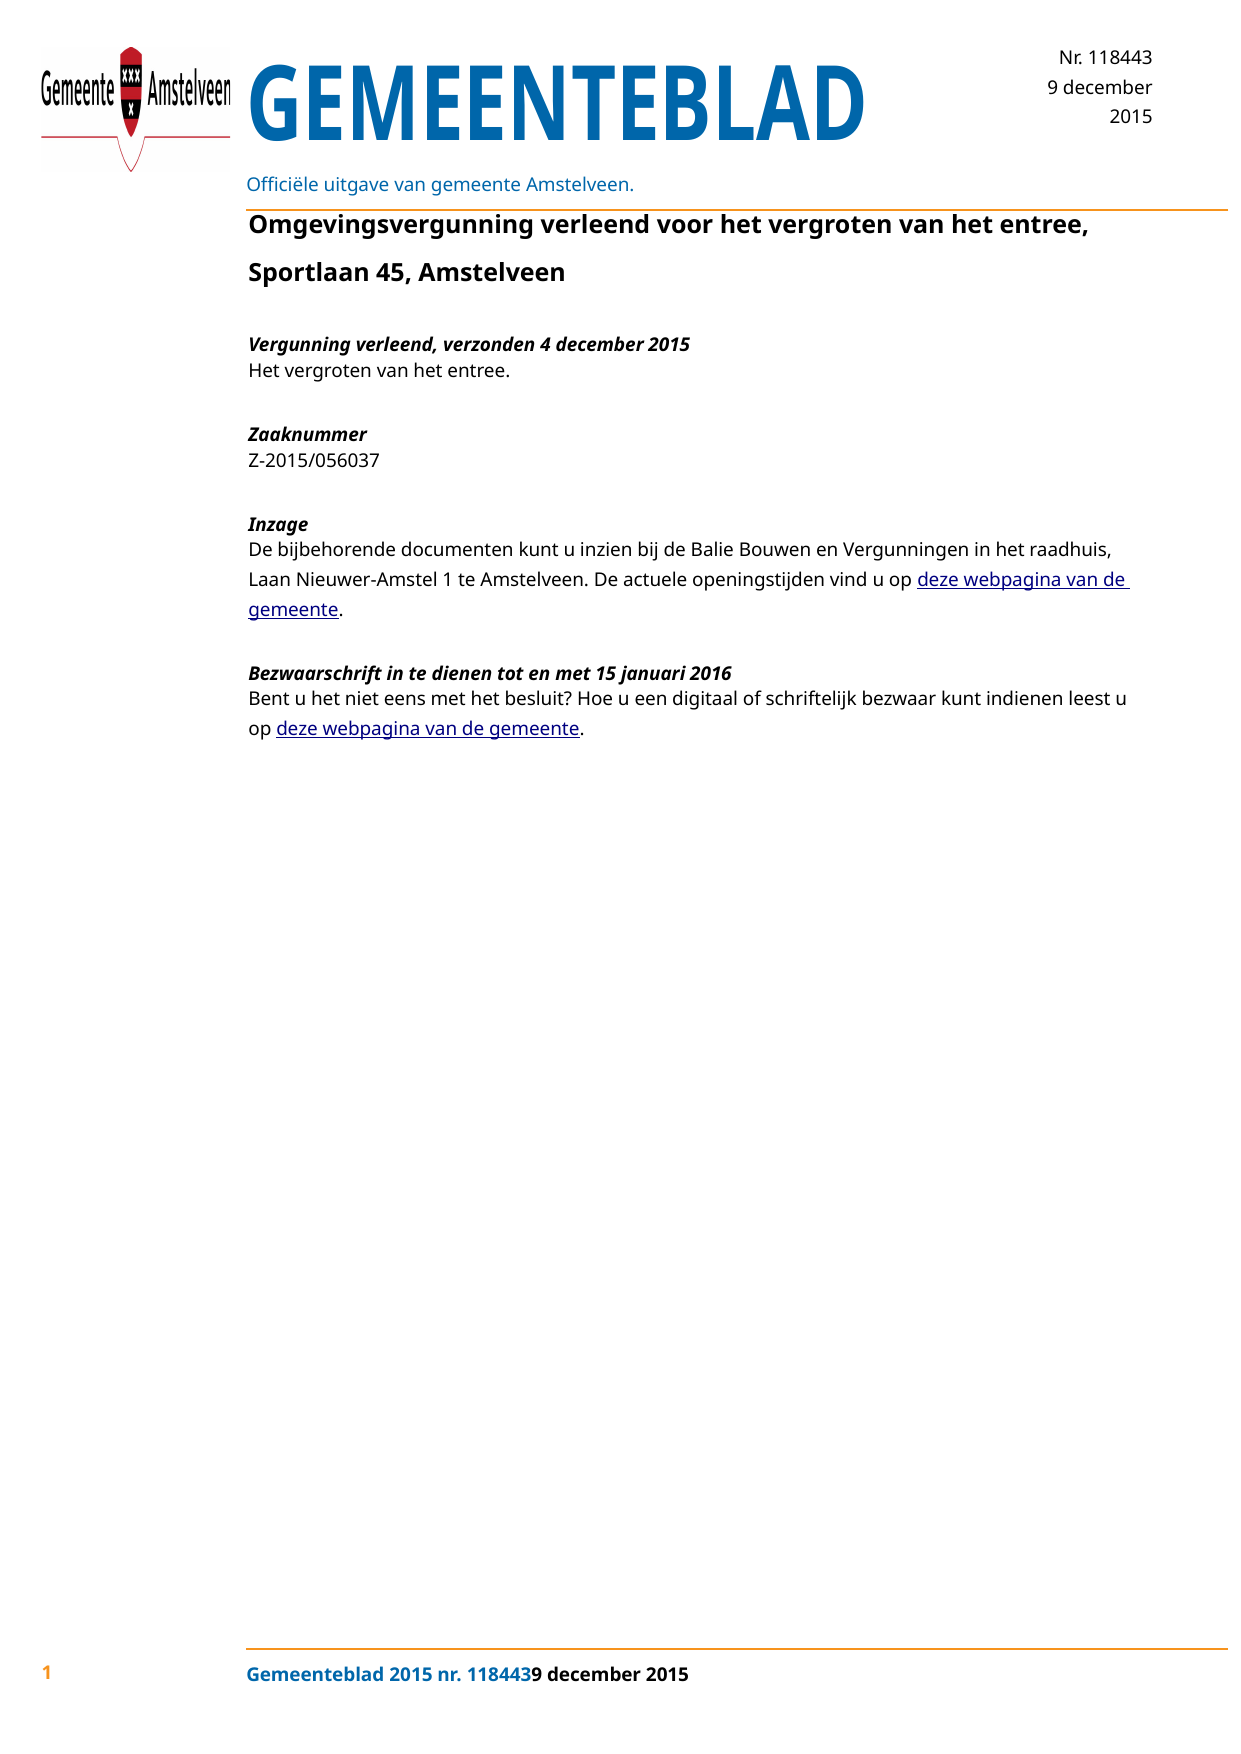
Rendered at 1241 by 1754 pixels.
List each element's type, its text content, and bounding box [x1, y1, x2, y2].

text Zaaknummer [248, 421, 1152, 447]
text Z-2015/056037 [248, 447, 1152, 473]
text Bent u het niet eens met het besluit? Hoe u een digitaal of schriftelijk bezwaar kunt indienen leest u op deze webpagina van de gemeente. [248, 685, 1152, 741]
picture [41, 47, 231, 172]
text Bezwaarschrift in te dienen tot en met 15 januari 2016 [248, 660, 1152, 685]
text De bijbehorende documenten kunt u inzien bij de Balie Bouwen en Vergunningen in het raadhuis, Laan Nieuwer-Amstel 1 te Amstelveen. De actuele openingstijden vind u op deze webpagina van de gemeente. [248, 537, 1152, 621]
text Omgevingsvergunning verleend voor het vergroten van het entree, Sportlaan 45, Amstelveen [248, 211, 1152, 288]
text Het vergroten van het entree. [248, 357, 1152, 383]
text Vergunning verleend, verzonden 4 december 2015 [248, 331, 1152, 357]
text Inzage [248, 511, 1152, 537]
